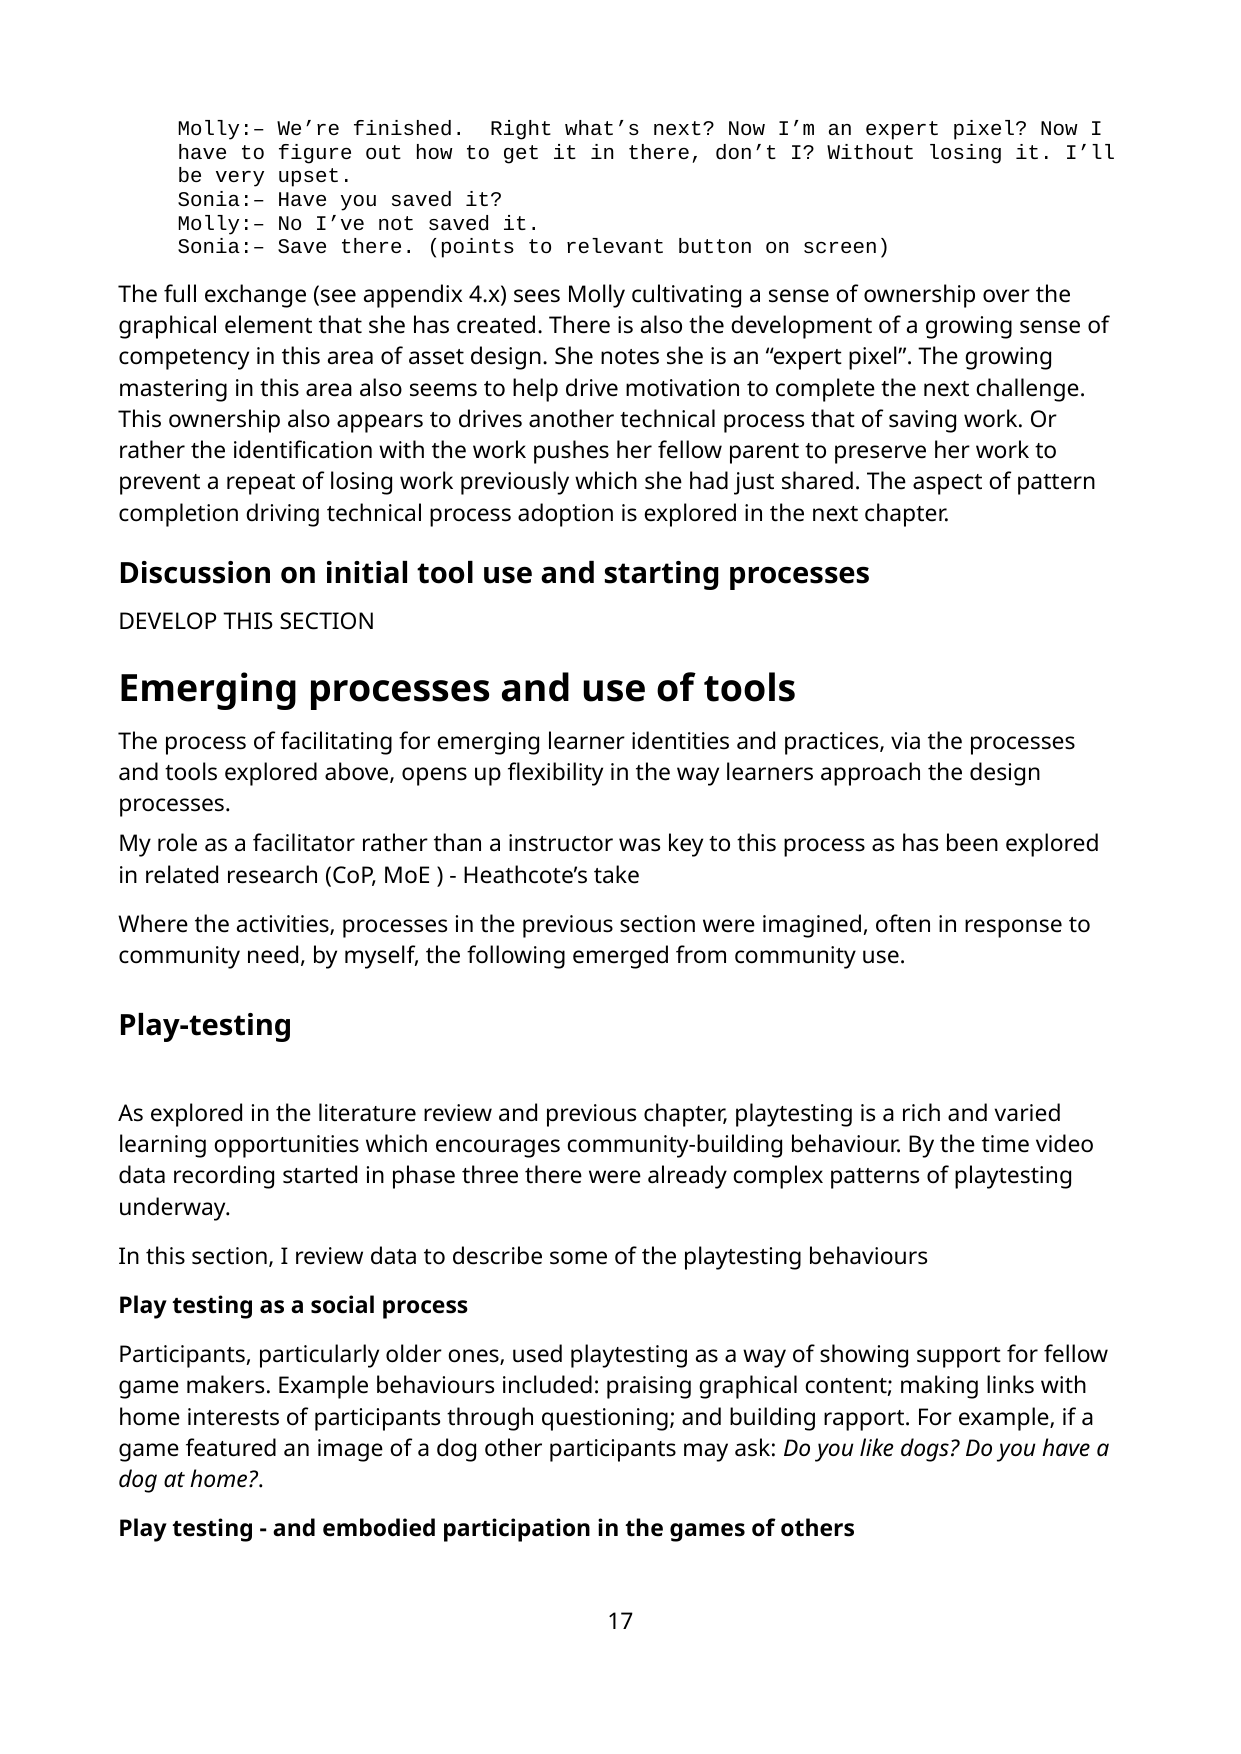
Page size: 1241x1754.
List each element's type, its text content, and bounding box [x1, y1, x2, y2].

text Sonia:– Have you saved it? [177, 189, 1122, 213]
text Play testing - and embodied participation in the games of others [118, 1512, 1122, 1543]
text Participants, particularly older ones, used playtesting as a way of showing support for fellow game makers. Example behaviours included: praising graphical content; making links with home interests of participants through questioning; and building rapport. For example, if a game featured an image of a dog other participants may ask: Do you like dogs? Do you have a dog at home?. [118, 1338, 1122, 1494]
text Molly:– We’re finished. Right what’s next? Now I’m an expert pixel? Now I have to figure out how to get it in there, don’t I? Without losing it. I’ll be very upset. [177, 118, 1122, 189]
subtitle Discussion on initial tool use and starting processes [118, 553, 1122, 592]
text The full exchange (see appendix 4.x) sees Molly cultivating a sense of ownership over the graphical element that she has created. There is also the development of a growing sense of competency in this area of asset design. She notes she is an “expert pixel”. The growing mastering in this area also seems to help drive motivation to complete the next challenge. This ownership also appears to drives another technical process that of saving work. Or rather the identification with the work pushes her fellow parent to preserve her work to prevent a repeat of losing work previously which she had just shared. The aspect of pattern completion driving technical process adoption is explored in the next chapter. [118, 278, 1122, 528]
text Molly:– No I’ve not saved it. [177, 213, 1122, 236]
text The process of facilitating for emerging learner identities and practices, via the processes and tools explored above, opens up flexibility in the way learners approach the design processes. [118, 725, 1122, 818]
text Play testing as a social process [118, 1289, 1122, 1320]
text My role as a facilitator rather than a instructor was key to this process as has been explored in related research (CoP, MoE ) - Heathcote’s take [118, 827, 1122, 890]
text DEVELOP THIS SECTION [118, 605, 1122, 636]
subtitle Emerging processes and use of tools [118, 661, 1122, 712]
text In this section, I review data to describe some of the playtesting behaviours [118, 1239, 1122, 1271]
text Where the activities, processes in the previous section were imagined, often in response to community need, by myself, the following emerged from community use. [118, 908, 1122, 970]
text As explored in the literature review and previous chapter, playtesting is a rich and varied learning opportunities which encourages community-building behaviour. By the time video data recording started in phase three there were already complex patterns of playtesting underway. [118, 1097, 1122, 1222]
text Sonia:– Save there. (points to relevant button on screen) [177, 236, 1122, 260]
subtitle Play-testing [118, 1004, 1122, 1044]
